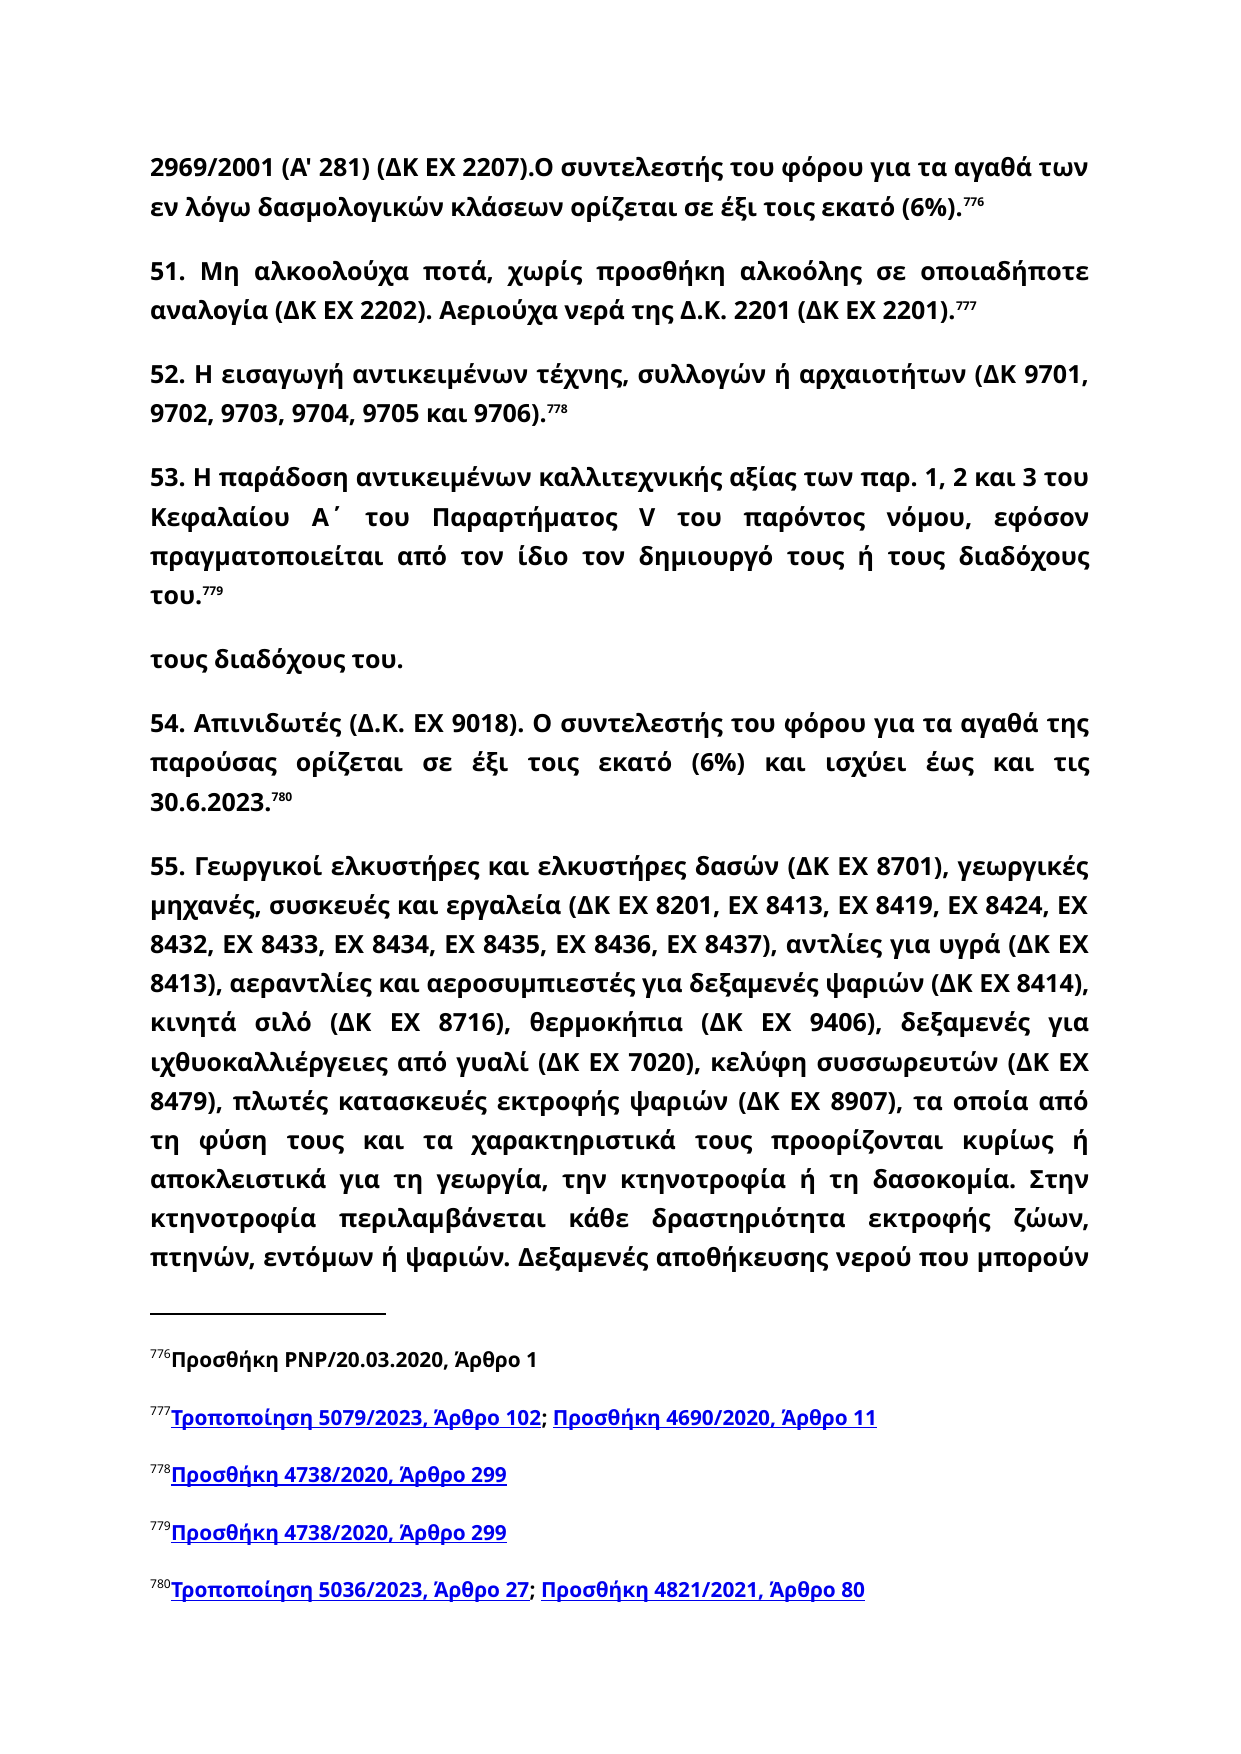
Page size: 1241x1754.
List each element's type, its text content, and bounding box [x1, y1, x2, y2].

text Προσθήκη PNP/20.03.2020, Άρθρο 1 [150, 1345, 1090, 1373]
text Προσθήκη 4738/2020, Άρθρο 299 [150, 1518, 1090, 1546]
text 51. Μη αλκοολούχα ποτά, χωρίς προσθήκη αλκοόλης σε οποιαδήποτε αναλογία (ΔΚ ΕΧ 2202). Αεριούχα νερά της Δ.Κ. 2201 (ΔΚ ΕΧ 2201). [150, 253, 1090, 327]
text 2969/2001 (Α' 281) (ΔΚ ΕΧ 2207).Ο συντελεστής του φόρου για τα αγαθά των εν λόγω δασμολογικών κλάσεων ορίζεται σε έξι τοις εκατό (6%). [150, 150, 1090, 223]
text Προσθήκη 4738/2020, Άρθρο 299 [150, 1460, 1090, 1489]
text 55. Γεωργικοί ελκυστήρες και ελκυστήρες δασών (ΔΚ ΕΧ 8701), γεωργικές μηχανές, συσκευές και εργαλεία (ΔΚ ΕΧ 8201, ΕΧ 8413, ΕΧ 8419, ΕΧ 8424, ΕΧ 8432, ΕΧ 8433, ΕΧ 8434, ΕΧ 8435, ΕΧ 8436, ΕΧ 8437), αντλίες για υγρά (ΔΚ ΕΧ 8413), αεραντλίες και αεροσυμπιεστές για δεξαμενές ψαριών (ΔΚ ΕΧ 8414), κινητά σιλό (ΔΚ ΕΧ 8716), θερμοκήπια (ΔΚ ΕΧ 9406), δεξαμενές για ιχθυοκαλλιέργειες από γυαλί (ΔΚ ΕΧ 7020), κελύφη συσσωρευτών (ΔΚ ΕΧ 8479), πλωτές κατασκευές εκτροφής ψαριών (ΔΚ ΕΧ 8907), τα οποία από τη φύση τους και τα χαρακτηριστικά τους προορίζονται κυρίως ή αποκλειστικά για τη γεωργία, την κτηνοτροφία ή τη δασοκομία. Στην κτηνοτροφία περιλαμβάνεται κάθε δραστηριότητα εκτροφής ζώων, πτηνών, εντόμων ή ψαριών. Δεξαμενές αποθήκευσης νερού που μπορούν [150, 848, 1090, 1274]
text 54. Απινιδωτές (Δ.Κ. ΕΧ 9018). Ο συντελεστής του φόρου για τα αγαθά της παρούσας ορίζεται σε έξι τοις εκατό (6%) και ισχύει έως και τις 30.6.2023. [150, 706, 1090, 818]
text Τροποποίηση 5036/2023, Άρθρο 27; Προσθήκη 4821/2021, Άρθρο 80 [150, 1576, 1090, 1604]
text 52. Η εισαγωγή αντικειμένων τέχνης, συλλογών ή αρχαιοτήτων (ΔΚ 9701, 9702, 9703, 9704, 9705 και 9706). [150, 357, 1090, 430]
text Τροποποίηση 5079/2023, Άρθρο 102; Προσθήκη 4690/2020, Άρθρο 11 [150, 1403, 1090, 1431]
text 53. Η παράδοση αντικειμένων καλλιτεχνικής αξίας των παρ. 1, 2 και 3 του Κεφαλαίου Α΄ του Παραρτήματος V του παρόντος νόμου, εφόσον πραγματοποιείται από τον ίδιο τον δημιουργό τους ή τους διαδόχους του. [150, 460, 1090, 612]
text τους διαδόχους του. [150, 642, 1090, 676]
